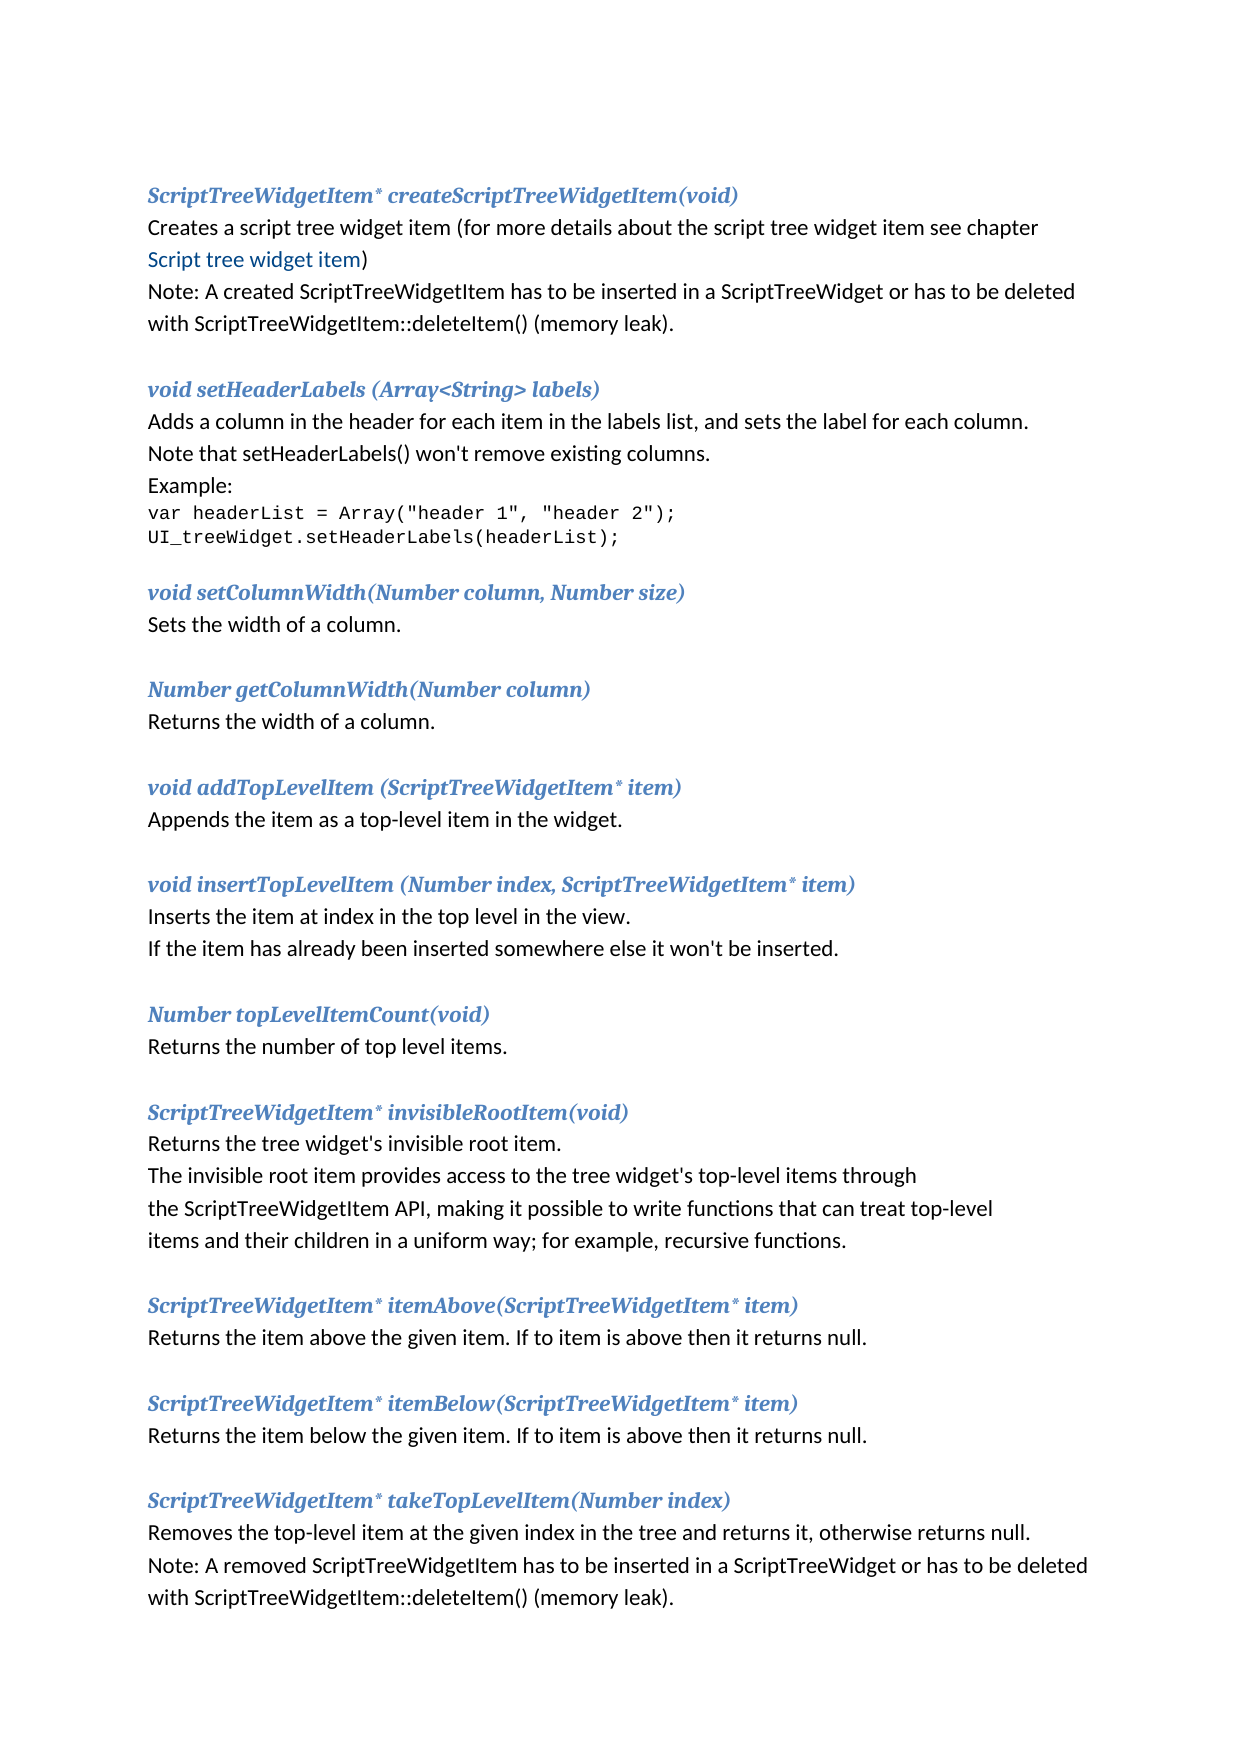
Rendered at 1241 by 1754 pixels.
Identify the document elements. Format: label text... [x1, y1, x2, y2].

text items and their children in a uniform way; for example, recursive functions. [148, 1226, 1093, 1254]
subtitle void insertTopLevelItem (Number index, ScriptTreeWidgetItem* item) [148, 872, 1093, 898]
subtitle ScriptTreeWidgetItem* itemBelow(ScriptTreeWidgetItem* item) [148, 1391, 1093, 1417]
text var headerList = Array("header 1", "header 2"); [148, 503, 1093, 525]
text UI_treeWidget.setHeaderLabels(headerList); [148, 528, 1093, 549]
text Sets the width of a column. [148, 610, 1093, 638]
subtitle ScriptTreeWidgetItem* takeTopLevelItem(Number index) [148, 1488, 1093, 1515]
text Removes the top-level item at the given index in the tree and returns it, otherwise returns null. [148, 1518, 1093, 1547]
subtitle ScriptTreeWidgetItem* itemAbove(ScriptTreeWidgetItem* item) [148, 1293, 1093, 1320]
text Returns the width of a column. [148, 707, 1093, 735]
subtitle ScriptTreeWidgetItem* invisibleRootItem(void) [148, 1099, 1093, 1126]
text Note: A created ScriptTreeWidgetItem has to be inserted in a ScriptTreeWidget or has to be deleted with ScriptTreeWidgetItem::deleteItem() (memory leak). [148, 277, 1093, 337]
text If the item has already been inserted somewhere else it won't be inserted. [148, 934, 1093, 962]
text Returns the item below the given item. If to item is above then it returns null. [148, 1421, 1093, 1449]
subtitle Number topLevelItemCount(void) [148, 1002, 1093, 1028]
subtitle void addTopLevelItem (ScriptTreeWidgetItem* item) [148, 774, 1093, 801]
text Note: A removed ScriptTreeWidgetItem has to be inserted in a ScriptTreeWidget or has to be deleted with ScriptTreeWidgetItem::deleteItem() (memory leak). [148, 1551, 1093, 1611]
text Example: [148, 471, 1093, 499]
subtitle void setHeaderLabels (Array<String> labels) [148, 377, 1093, 403]
text Appends the item as a top-level item in the widget. [148, 805, 1093, 833]
text Returns the tree widget's invisible root item. [148, 1129, 1093, 1157]
text Adds a column in the header for each item in the labels list, and sets the label for each column. [148, 407, 1093, 435]
subtitle ScriptTreeWidgetItem* createScriptTreeWidgetItem(void) [148, 183, 1093, 209]
text Returns the number of top level items. [148, 1032, 1093, 1060]
subtitle Number getColumnWidth(Number column) [148, 677, 1093, 703]
subtitle void setColumnWidth(Number column, Number size) [148, 579, 1093, 606]
text Note that setHeaderLabels() won't remove existing columns. [148, 439, 1093, 467]
text the ScriptTreeWidgetItem API, making it possible to write functions that can treat top-level [148, 1194, 1093, 1222]
text Returns the item above the given item. If to item is above then it returns null. [148, 1323, 1093, 1352]
text Creates a script tree widget item (for more details about the script tree widget item see chapter Script tree widget item) [148, 213, 1093, 273]
text Inserts the item at index in the top level in the view. [148, 902, 1093, 930]
text The invisible root item provides access to the tree widget's top-level items through [148, 1162, 1093, 1190]
